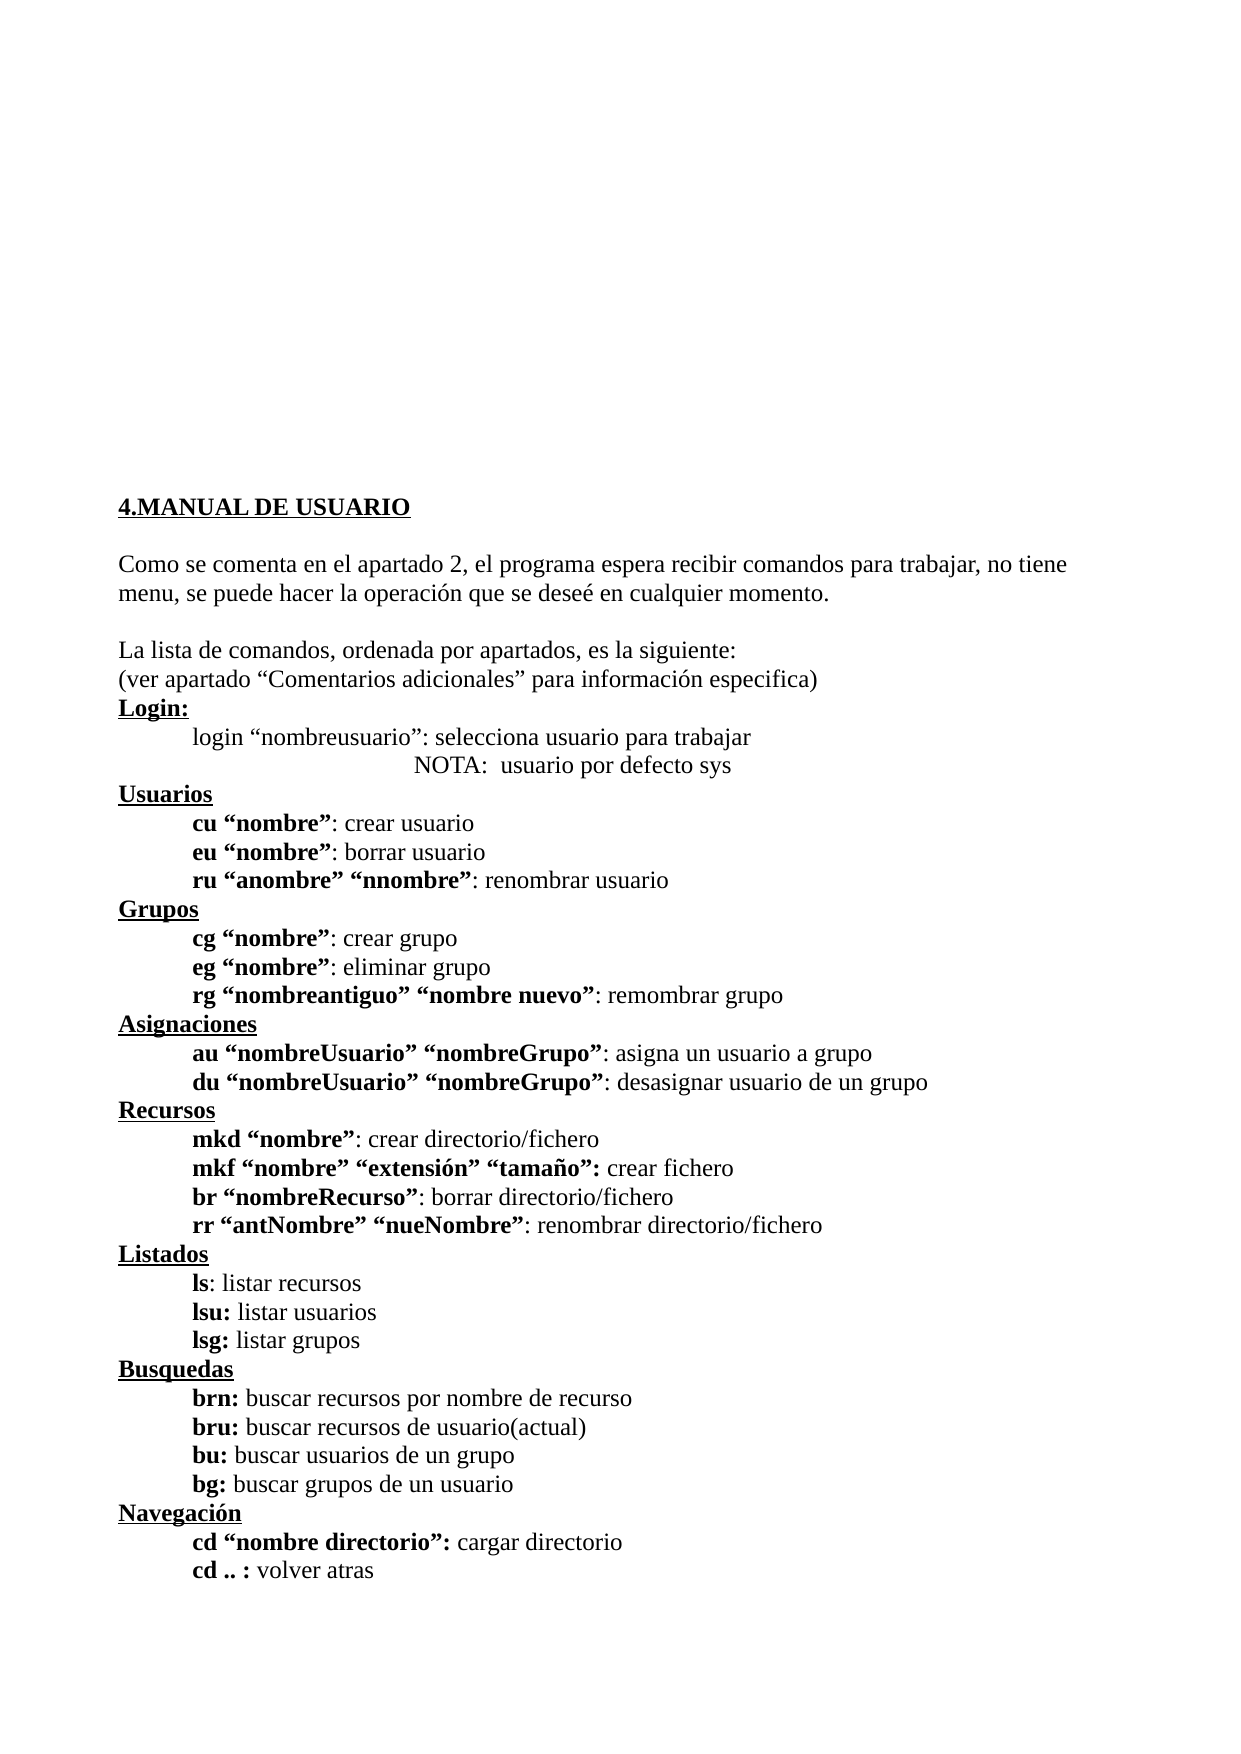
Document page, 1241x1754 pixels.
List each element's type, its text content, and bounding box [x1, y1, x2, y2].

text Login: [118, 693, 1122, 722]
text La lista de comandos, ordenada por apartados, es la siguiente: [118, 636, 1122, 664]
text brn: buscar recursos por nombre de recurso [118, 1383, 1122, 1412]
text bu: buscar usuarios de un grupo [118, 1441, 1122, 1469]
text Como se comenta en el apartado 2, el programa espera recibir comandos para trabajar, no tiene menu, se puede hacer la operación que se deseé en cualquier momento. [118, 549, 1122, 607]
text (ver apartado “Comentarios adicionales” para información especifica) [118, 664, 1122, 693]
text 4.MANUAL DE USUARIO [118, 492, 1122, 521]
text bru: buscar recursos de usuario(actual) [118, 1412, 1122, 1441]
text Asignaciones [118, 1009, 1122, 1038]
text ls: listar recursos [118, 1268, 1122, 1297]
text mkd “nombre”: crear directorio/fichero [118, 1124, 1122, 1153]
text lsg: listar grupos [118, 1326, 1122, 1354]
text bg: buscar grupos de un usuario [118, 1469, 1122, 1498]
text login “nombreusuario”: selecciona usuario para trabajar [118, 722, 1122, 751]
text Listados [118, 1239, 1122, 1268]
text rr “antNombre” “nueNombre”: renombrar directorio/fichero [118, 1211, 1122, 1239]
text rg “nombreantiguo” “nombre nuevo”: remombrar grupo [118, 981, 1122, 1009]
text cd .. : volver atras [118, 1556, 1122, 1584]
text Grupos [118, 894, 1122, 923]
text du “nombreUsuario” “nombreGrupo”: desasignar usuario de un grupo [118, 1067, 1122, 1096]
text br “nombreRecurso”: borrar directorio/fichero [118, 1182, 1122, 1211]
text mkf “nombre” “extensión” “tamaño”: crear fichero [118, 1153, 1122, 1182]
text cd “nombre directorio”: cargar directorio [118, 1527, 1122, 1556]
text cu “nombre”: crear usuario [118, 808, 1122, 837]
text Usuarios [118, 779, 1122, 808]
text NOTA: usuario por defecto sys [118, 751, 1122, 779]
text au “nombreUsuario” “nombreGrupo”: asigna un usuario a grupo [118, 1038, 1122, 1067]
text eu “nombre”: borrar usuario [118, 837, 1122, 866]
text Recursos [118, 1096, 1122, 1124]
text ru “anombre” “nnombre”: renombrar usuario [118, 866, 1122, 894]
text lsu: listar usuarios [118, 1297, 1122, 1326]
text Navegación [118, 1498, 1122, 1527]
text cg “nombre”: crear grupo [118, 923, 1122, 952]
text Busquedas [118, 1354, 1122, 1383]
text eg “nombre”: eliminar grupo [118, 952, 1122, 981]
